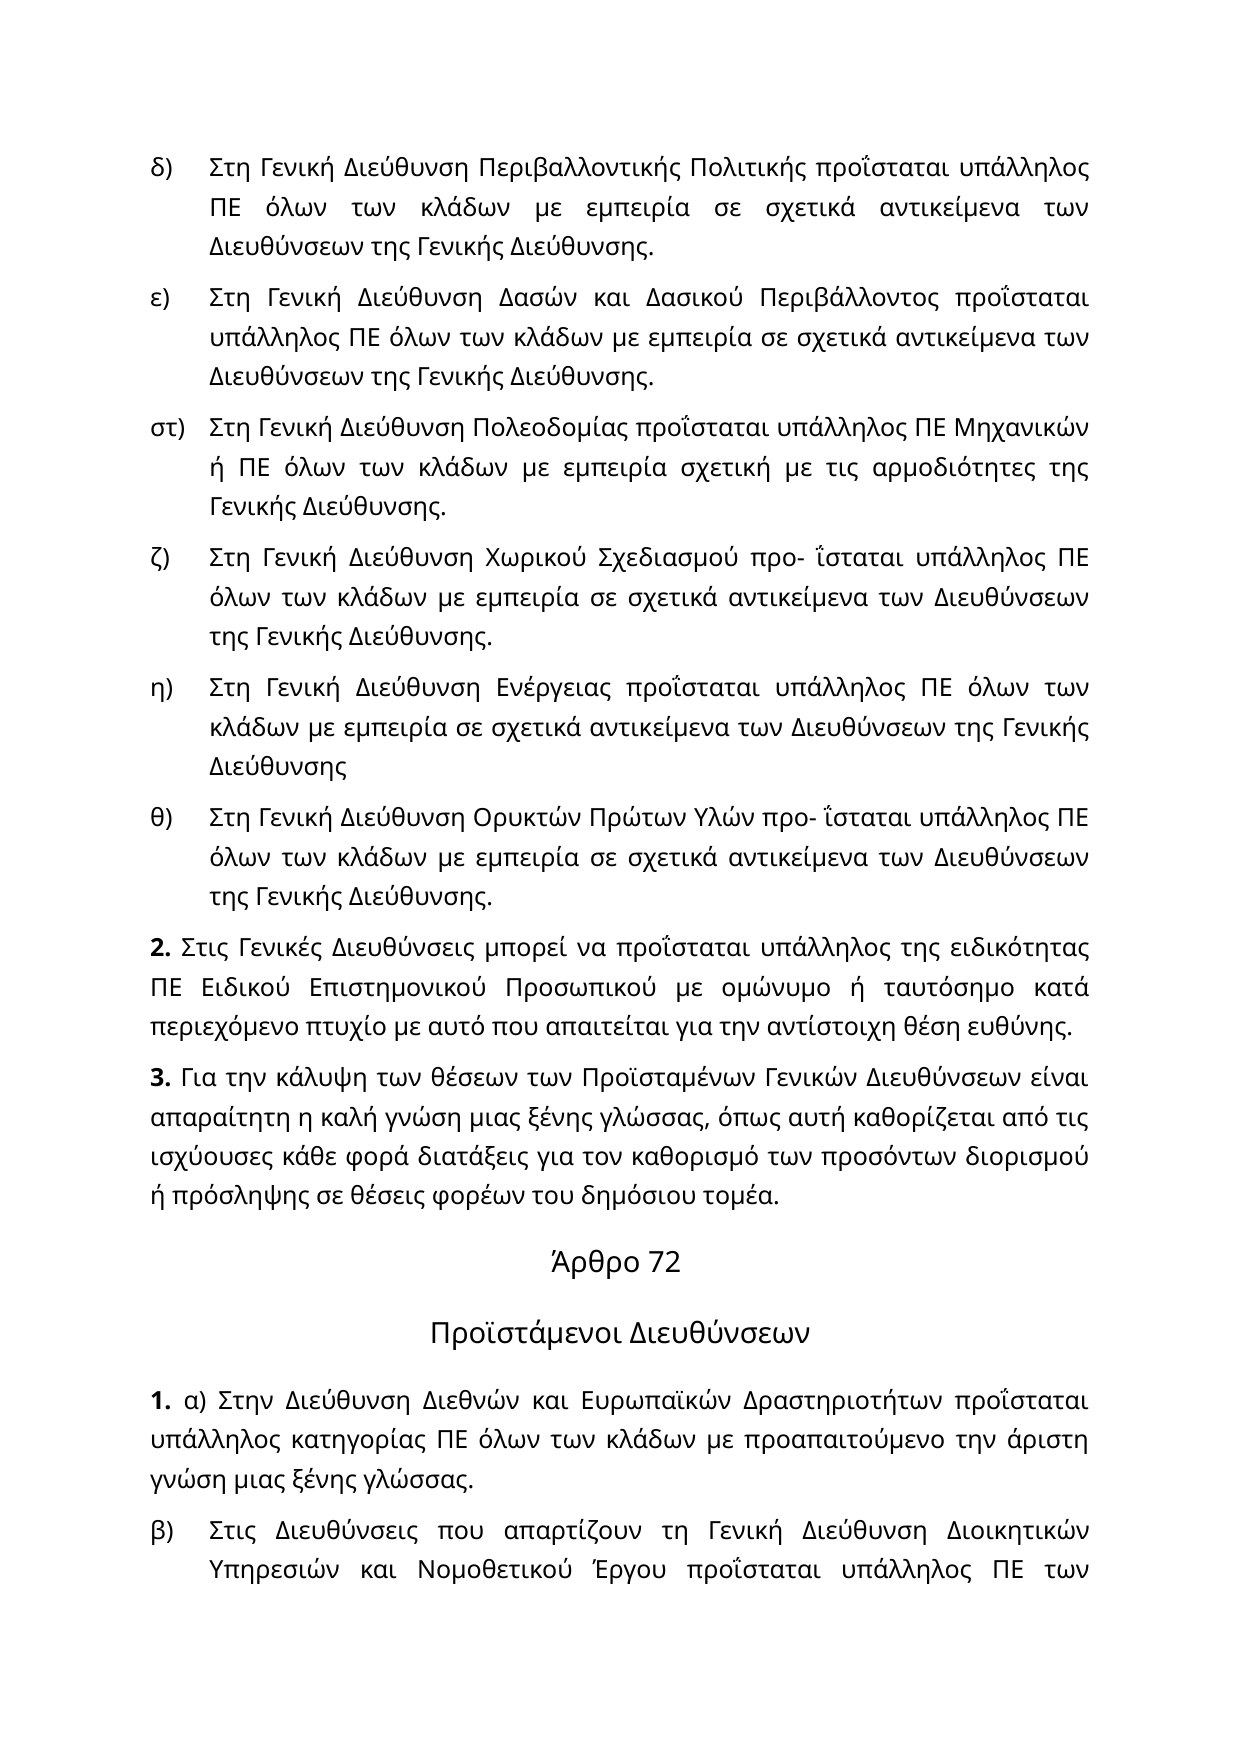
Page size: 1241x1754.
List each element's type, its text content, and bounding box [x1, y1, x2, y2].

text 2. Στις Γενικές Διευθύνσεις μπορεί να προΐσταται υπάλληλος της ειδικότητας ΠΕ Ειδικού Επιστημονικού Προσωπικού με ομώνυμο ή ταυτόσημο κατά περιεχόμενο πτυχίο με αυτό που απαιτείται για την αντίστοιχη θέση ευθύνης. [150, 930, 1090, 1042]
list στ) Στη Γενική Διεύθυνση Πολεοδομίας προΐσταται υπάλληλος ΠΕ Μηχανικών ή ΠΕ όλων των κλάδων με εμπειρία σχετική με τις αρμοδιότητες της Γενικής Διεύθυνσης. [150, 410, 1090, 522]
subtitle Άρθρο 72 [150, 1242, 1090, 1281]
list θ) Στη Γενική Διεύθυνση Ορυκτών Πρώτων Υλών προ- ΐσταται υπάλληλος ΠΕ όλων των κλάδων με εμπειρία σε σχετικά αντικείμενα των Διευθύνσεων της Γενικής Διεύθυνσης. [150, 800, 1090, 912]
text 1. α) Στην Διεύθυνση Διεθνών και Ευρωπαϊκών Δραστηριοτήτων προΐσταται υπάλληλος κατηγορίας ΠΕ όλων των κλάδων με προαπαιτούμενο την άριστη γνώση μιας ξένης γλώσσας. [150, 1383, 1090, 1495]
subtitle Προϊστάμενοι Διευθύνσεων [150, 1312, 1090, 1352]
list ζ) Στη Γενική Διεύθυνση Χωρικού Σχεδιασμού προ- ΐσταται υπάλληλος ΠΕ όλων των κλάδων με εμπειρία σε σχετικά αντικείμενα των Διευθύνσεων της Γενικής Διεύθυνσης. [150, 540, 1090, 652]
list ε) Στη Γενική Διεύθυνση Δασών και Δασικού Περιβάλλοντος προΐσταται υπάλληλος ΠΕ όλων των κλάδων με εμπειρία σε σχετικά αντικείμενα των Διευθύνσεων της Γενικής Διεύθυνσης. [150, 280, 1090, 392]
list β) Στις Διευθύνσεις που απαρτίζουν τη Γενική Διεύθυνση Διοικητικών Υπηρεσιών και Νομοθετικού Έργου προΐσταται υπάλληλος ΠΕ των [150, 1513, 1090, 1586]
text 3. Για την κάλυψη των θέσεων των Προϊσταμένων Γενικών Διευθύνσεων είναι απαραίτητη η καλή γνώση μιας ξένης γλώσσας, όπως αυτή καθορίζεται από τις ισχύουσες κάθε φορά διατάξεις για τον καθορισμό των προσόντων διορισμού ή πρόσληψης σε θέσεις φορέων του δημόσιου τομέα. [150, 1060, 1090, 1212]
list δ) Στη Γενική Διεύθυνση Περιβαλλοντικής Πολιτικής προΐσταται υπάλληλος ΠΕ όλων των κλάδων με εμπειρία σε σχετικά αντικείμενα των Διευθύνσεων της Γενικής Διεύθυνσης. [150, 150, 1090, 262]
list η) Στη Γενική Διεύθυνση Ενέργειας προΐσταται υπάλληλος ΠΕ όλων των κλάδων με εμπειρία σε σχετικά αντικείμενα των Διευθύνσεων της Γενικής Διεύθυνσης [150, 670, 1090, 782]
